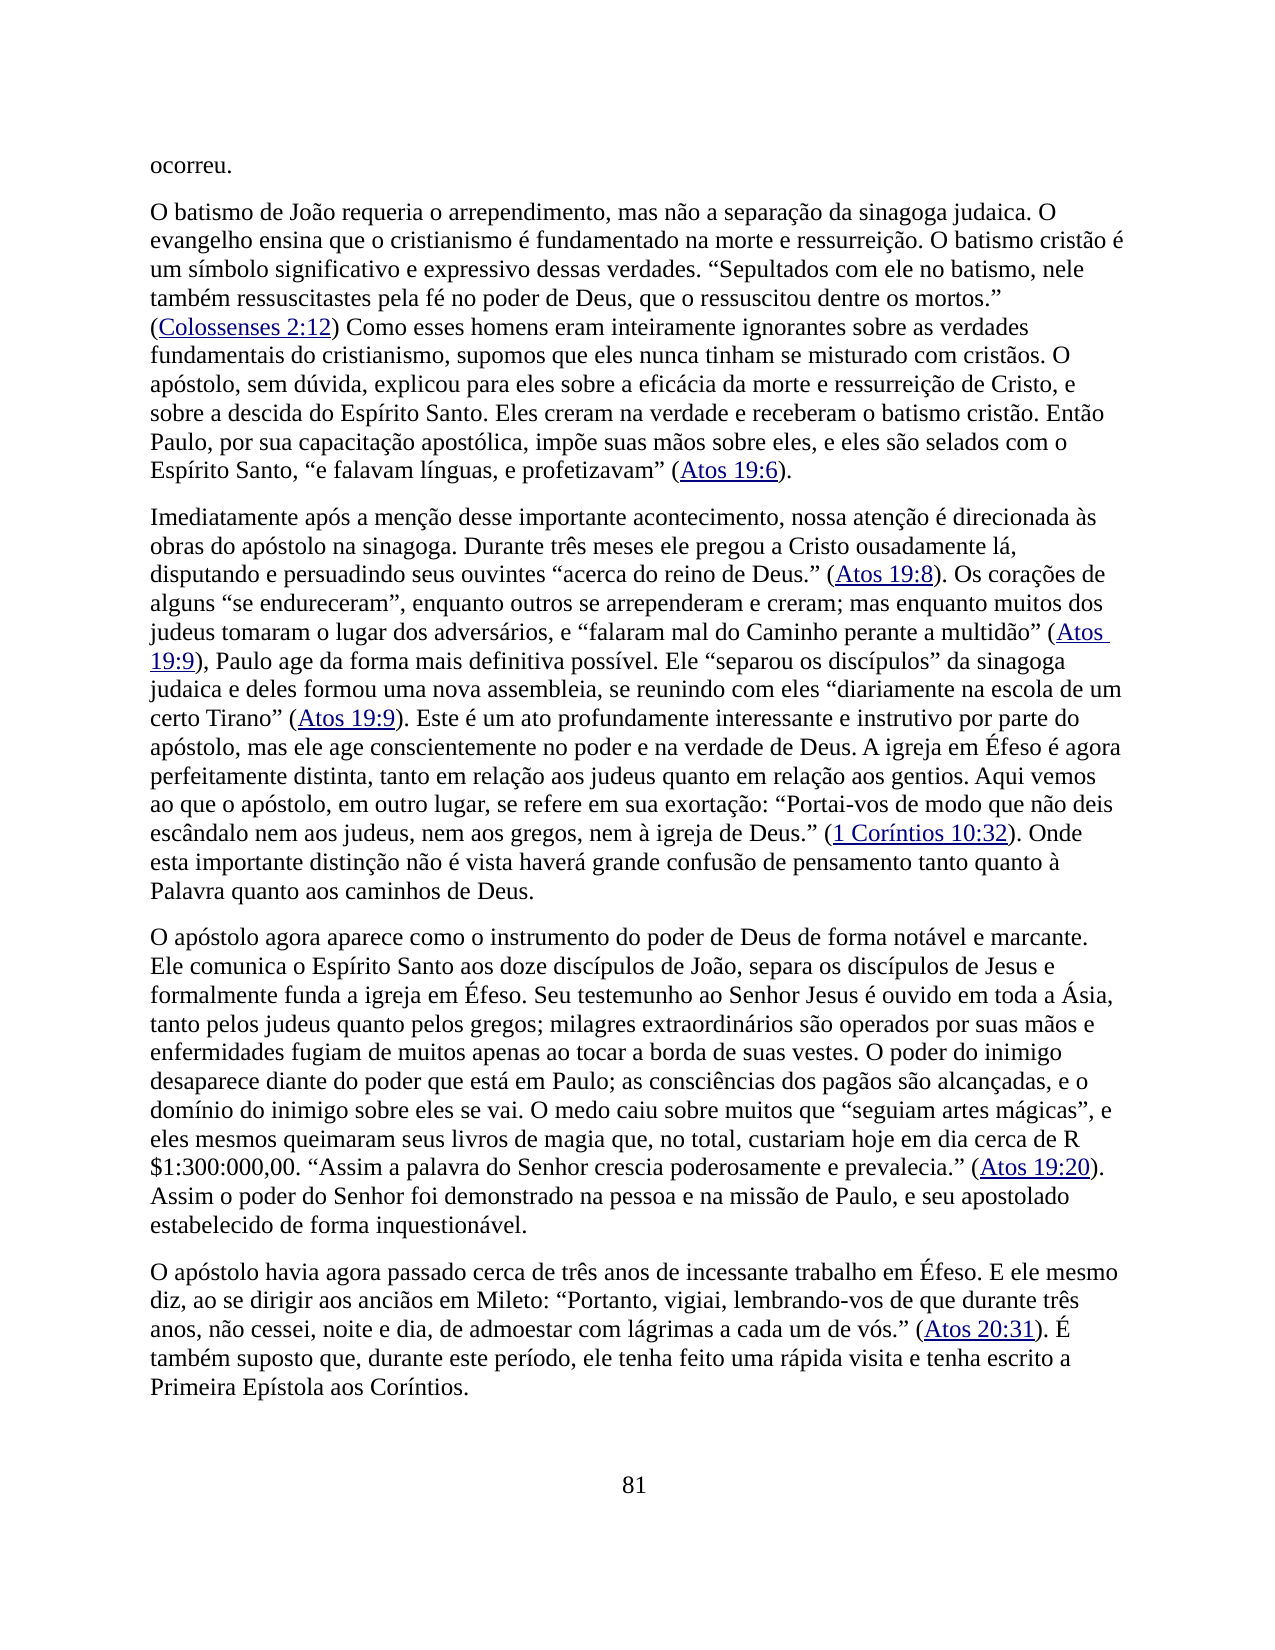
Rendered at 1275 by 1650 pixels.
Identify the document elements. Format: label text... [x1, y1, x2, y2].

text O apóstolo agora aparece como o instrumento do poder de Deus de forma notável e marcante. Ele comunica o Espírito Santo aos doze discípulos de João, separa os discípulos de Jesus e formalmente funda a igreja em Éfeso. Seu testemunho ao Senhor Jesus é ouvido em toda a Ásia, tanto pelos judeus quanto pelos gregos; milagres extraordinários são operados por suas mãos e enfermidades fugiam de muitos apenas ao tocar a borda de suas vestes. O poder do inimigo desaparece diante do poder que está em Paulo; as consciências dos pagãos são alcançadas, e o domínio do inimigo sobre eles se vai. O medo caiu sobre muitos que “seguiam artes mágicas”, e eles mesmos queimaram seus livros de magia que, no total, custariam hoje em dia cerca de R $1:300:000,00. “Assim a palavra do Senhor crescia poderosamente e prevalecia.” (Atos 19:20). Assim o poder do Senhor foi demonstrado na pessoa e na missão de Paulo, e seu apostolado estabelecido de forma inquestionável. [150, 922, 1125, 1239]
text O batismo de João requeria o arrependimento, mas não a separação da sinagoga judaica. O evangelho ensina que o cristianismo é fundamentado na morte e ressurreição. O batismo cristão é um símbolo significativo e expressivo dessas verdades. “Sepultados com ele no batismo, nele também ressuscitastes pela fé no poder de Deus, que o ressuscitou dentre os mortos.” (Colossenses 2:12) Como esses homens eram inteiramente ignorantes sobre as verdades fundamentais do cristianismo, supomos que eles nunca tinham se misturado com cristãos. O apóstolo, sem dúvida, explicou para eles sobre a eficácia da morte e ressurreição de Cristo, e sobre a descida do Espírito Santo. Eles creram na verdade e receberam o batismo cristão. Então Paulo, por sua capacitação apostólica, impõe suas mãos sobre eles, e eles são selados com o Espírito Santo, “e falavam línguas, e profetizavam” (Atos 19:6). [150, 197, 1125, 484]
text O apóstolo havia agora passado cerca de três anos de incessante trabalho em Éfeso. E ele mesmo diz, ao se dirigir aos anciãos em Mileto: “Portanto, vigiai, lembrando-vos de que durante três anos, não cessei, noite e dia, de admoestar com lágrimas a cada um de vós.” (Atos 20:31). É também suposto que, durante este período, ele tenha feito uma rápida visita e tenha escrito a Primeira Epístola aos Coríntios. [150, 1257, 1125, 1400]
text Imediatamente após a menção desse importante acontecimento, nossa atenção é direcionada às obras do apóstolo na sinagoga. Durante três meses ele pregou a Cristo ousadamente lá, disputando e persuadindo seus ouvintes “acerca do reino de Deus.” (Atos 19:8). Os corações de alguns “se endureceram”, enquanto outros se arrependeram e creram; mas enquanto muitos dos judeus tomaram o lugar dos adversários, e “falaram mal do Caminho perante a multidão” (Atos 19:9), Paulo age da forma mais definitiva possível. Ele “separou os discípulos” da sinagoga judaica e deles formou uma nova assembleia, se reunindo com eles “diariamente na escola de um certo Tirano” (Atos 19:9). Este é um ato profundamente interessante e instrutivo por parte do apóstolo, mas ele age conscientemente no poder e na verdade de Deus. A igreja em Éfeso é agora perfeitamente distinta, tanto em relação aos judeus quanto em relação aos gentios. Aqui vemos ao que o apóstolo, em outro lugar, se refere em sua exortação: “Portai-vos de modo que não deis escândalo nem aos judeus, nem aos gregos, nem à igreja de Deus.” (1 Coríntios 10:32). Onde esta importante distinção não é vista haverá grande confusão de pensamento tanto quanto à Palavra quanto aos caminhos de Deus. [150, 502, 1125, 904]
text ocorreu. [150, 150, 1125, 179]
